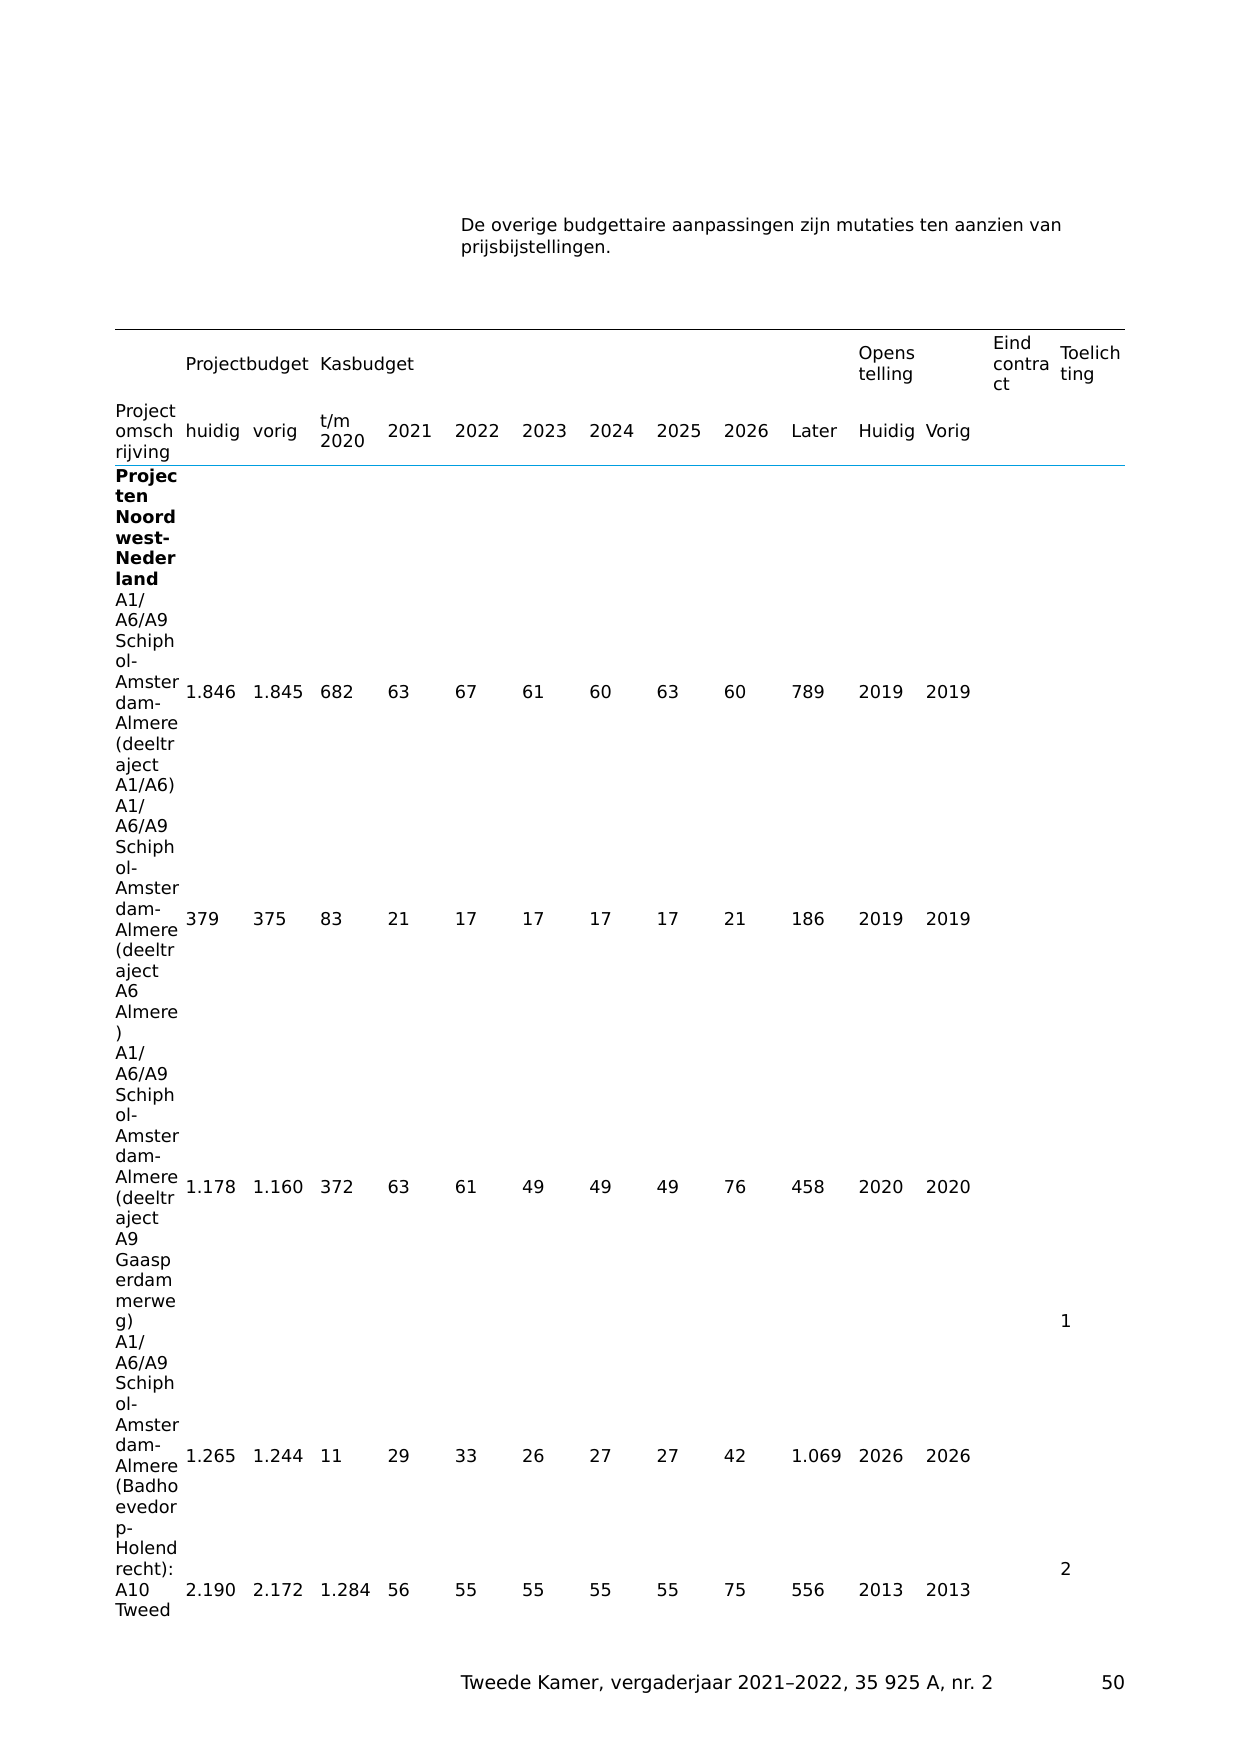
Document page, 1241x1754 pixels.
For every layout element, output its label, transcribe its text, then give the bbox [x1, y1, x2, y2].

table_cell 2021 [384, 398, 452, 465]
table_cell 2026 [721, 398, 788, 465]
table_cell [990, 590, 1057, 796]
table_cell [990, 466, 1057, 589]
table_cell [990, 1580, 1057, 1621]
table_cell 186 [788, 796, 855, 1043]
table_cell 33 [452, 1332, 519, 1579]
table_cell 2025 [654, 398, 721, 465]
table_cell [990, 1332, 1057, 1579]
table_cell A10 Tweed [115, 1580, 182, 1621]
table_cell Projectomschrijving [115, 398, 182, 465]
table_cell 49 [519, 1043, 586, 1332]
table_cell 49 [654, 1043, 721, 1332]
table_cell 26 [519, 1332, 586, 1579]
table_cell [384, 466, 452, 589]
table_cell 75 [721, 1580, 788, 1621]
table_cell Projectbudget [183, 330, 317, 398]
table_cell vorig [250, 398, 317, 465]
table_cell 2026 [855, 1332, 923, 1579]
table_cell 1.265 [183, 1332, 250, 1579]
table_cell [788, 466, 855, 589]
table_cell 55 [452, 1580, 519, 1621]
table_cell 55 [586, 1580, 653, 1621]
table_cell [990, 1043, 1057, 1332]
table_cell 49 [586, 1043, 653, 1332]
table_cell 63 [384, 1043, 452, 1332]
table_cell [855, 466, 923, 589]
table_cell A1/A6/A9 Schiphol-Amsterdam-Almere (deeltraject A9 Gaasperdammerweg) [115, 1043, 182, 1332]
table_header Tabel 35 Projectoverzicht behorende bij 12.04: Geïntegreerde contractvormen/PPS Hoofdwegennet (bedragen x € 1 miljoen) [115, 281, 1125, 329]
table_cell [452, 466, 519, 589]
table_cell 55 [654, 1580, 721, 1621]
table_cell [1057, 466, 1125, 589]
table_cell 2.190 [183, 1580, 250, 1621]
table_cell 60 [586, 590, 653, 796]
table_cell 2022 [452, 398, 519, 465]
table_cell [317, 466, 384, 589]
table_cell 2019 [923, 796, 990, 1043]
table_cell 61 [452, 1043, 519, 1332]
table_cell [990, 398, 1057, 465]
table_cell Huidig [855, 398, 923, 465]
table_cell 17 [519, 796, 586, 1043]
table_cell 2019 [855, 590, 923, 796]
table_cell 27 [586, 1332, 653, 1579]
table_cell 17 [452, 796, 519, 1043]
text De overige budgettaire aanpassingen zijn mutaties ten aanzien van prijsbijstellingen. [461, 213, 1125, 258]
table_cell 60 [721, 590, 788, 796]
table_cell [654, 466, 721, 589]
table_cell A1/A6/A9 Schiphol-Amsterdam-Almere (Badhoevedorp-Holendrecht): [115, 1332, 182, 1579]
table_cell t/m 2020 [317, 398, 384, 465]
table_cell 21 [721, 796, 788, 1043]
table_cell 2013 [855, 1580, 923, 1621]
table_cell 21 [384, 796, 452, 1043]
table_cell Vorig [923, 398, 990, 465]
table_cell [586, 466, 653, 589]
table_cell 1.244 [250, 1332, 317, 1579]
table_cell Later [788, 398, 855, 465]
table_cell 76 [721, 1043, 788, 1332]
table_cell 29 [384, 1332, 452, 1579]
table_cell [1057, 590, 1125, 796]
table_cell 682 [317, 590, 384, 796]
table_cell 1.284 [317, 1580, 384, 1621]
table_cell 1.178 [183, 1043, 250, 1332]
table_cell 17 [654, 796, 721, 1043]
table_cell 789 [788, 590, 855, 796]
table_cell 2019 [923, 590, 990, 796]
table_cell [183, 466, 250, 589]
table_cell 55 [519, 1580, 586, 1621]
table_cell 83 [317, 796, 384, 1043]
table_cell [1057, 796, 1125, 1043]
table_cell 61 [519, 590, 586, 796]
table_cell 2.172 [250, 1580, 317, 1621]
table_cell 1.069 [788, 1332, 855, 1579]
table_cell 2020 [855, 1043, 923, 1332]
table_cell Projecten Noordwest-Nederland [115, 466, 182, 589]
table_cell 375 [250, 796, 317, 1043]
table_cell 1 [1057, 1043, 1125, 1332]
table_cell 2019 [855, 796, 923, 1043]
table_cell 458 [788, 1043, 855, 1332]
table_cell [250, 466, 317, 589]
table_cell 17 [586, 796, 653, 1043]
table_cell 2020 [923, 1043, 990, 1332]
table_cell Openstelling [855, 330, 923, 398]
table_cell 2024 [586, 398, 653, 465]
table_cell 1.846 [183, 590, 250, 796]
table_cell 1.160 [250, 1043, 317, 1332]
table_cell Kasbudget [317, 330, 855, 398]
table_cell 372 [317, 1043, 384, 1332]
table_cell 2023 [519, 398, 586, 465]
table_cell [990, 796, 1057, 1043]
table_cell [721, 466, 788, 589]
table_cell [923, 466, 990, 589]
table_cell 2026 [923, 1332, 990, 1579]
table_cell 11 [317, 1332, 384, 1579]
table_cell A1/A6/A9 Schiphol-Amsterdam-Almere (deeltraject A6 Almere) [115, 796, 182, 1043]
table_cell 27 [654, 1332, 721, 1579]
table_cell [1057, 398, 1125, 465]
table_cell 2013 [923, 1580, 990, 1621]
table_cell Eind contract [990, 330, 1057, 398]
table_cell 67 [452, 590, 519, 796]
table_cell [519, 466, 586, 589]
table_cell 379 [183, 796, 250, 1043]
table_cell [923, 330, 990, 398]
table_cell [1057, 1580, 1125, 1621]
table_cell 1.845 [250, 590, 317, 796]
table_cell huidig [183, 398, 250, 465]
table_cell A1/A6/A9 Schiphol-Amsterdam-Almere (deeltraject A1/A6) [115, 590, 182, 796]
table_cell 63 [654, 590, 721, 796]
table_cell 2 [1057, 1332, 1125, 1579]
table_cell 56 [384, 1580, 452, 1621]
table_cell 556 [788, 1580, 855, 1621]
table_cell Toelichting [1057, 330, 1125, 398]
table_cell [115, 330, 182, 398]
table_cell 42 [721, 1332, 788, 1579]
table_cell 63 [384, 590, 452, 796]
